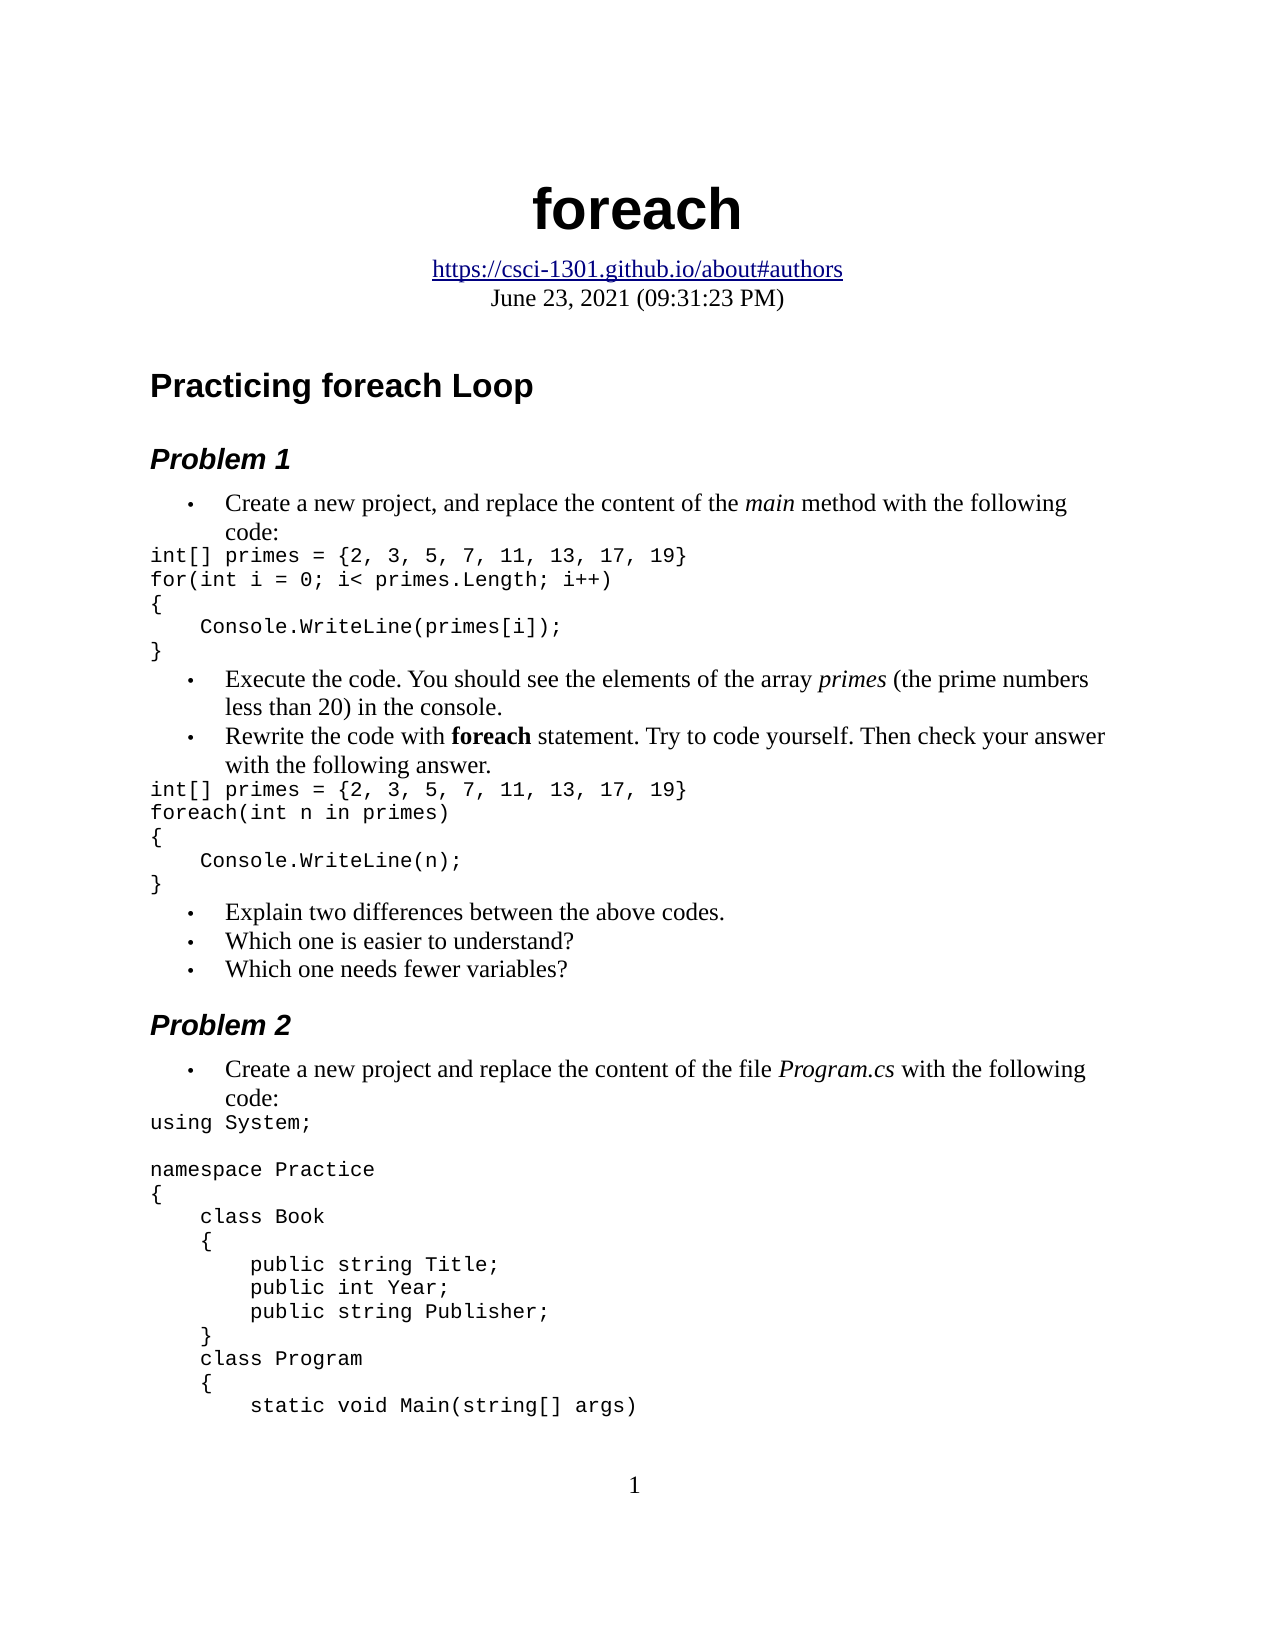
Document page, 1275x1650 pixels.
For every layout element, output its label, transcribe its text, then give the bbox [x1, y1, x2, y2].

text } [150, 1324, 1125, 1348]
list Which one is easier to understand? [187, 926, 1125, 954]
text class Program [150, 1348, 1125, 1372]
list Which one needs fewer variables? [187, 954, 1125, 983]
title foreach [150, 175, 1125, 242]
list Create a new project, and replace the content of the main method with the following code: [187, 488, 1125, 546]
list Rewrite the code with foreach statement. Try to code yourself. Then check your answer with the following answer. [187, 721, 1125, 779]
text public string Title; [150, 1254, 1125, 1277]
text foreach(int n in primes) [150, 802, 1125, 826]
subtitle Practicing foreach Loop [150, 366, 1125, 404]
text } [150, 873, 1125, 897]
list Explain two differences between the above codes. [187, 897, 1125, 926]
subtitle Problem 1 [150, 442, 1125, 476]
text using System; [150, 1112, 1125, 1135]
text { [150, 593, 1125, 616]
text public int Year; [150, 1277, 1125, 1301]
text class Book [150, 1206, 1125, 1230]
text Console.WriteLine(primes[i]); [150, 616, 1125, 640]
text int[] primes = {2, 3, 5, 7, 11, 13, 17, 19} [150, 779, 1125, 802]
text Console.WriteLine(n); [150, 850, 1125, 873]
text { [150, 1372, 1125, 1396]
list Create a new project and replace the content of the file Program.cs with the following code: [187, 1054, 1125, 1112]
text int[] primes = {2, 3, 5, 7, 11, 13, 17, 19} [150, 546, 1125, 569]
text { [150, 1230, 1125, 1254]
text for(int i = 0; i< primes.Length; i++) [150, 569, 1125, 593]
text { [150, 826, 1125, 850]
text namespace Practice [150, 1159, 1125, 1183]
text { [150, 1183, 1125, 1206]
text June 23, 2021 (09:31:23 PM) [150, 283, 1125, 312]
subtitle Problem 2 [150, 1008, 1125, 1042]
text public string Publisher; [150, 1301, 1125, 1324]
text https://csci-1301.github.io/about#authors [150, 254, 1125, 283]
list Execute the code. You should see the elements of the array primes (the prime numbers less than 20) in the console. [187, 664, 1125, 721]
text } [150, 640, 1125, 664]
text static void Main(string[] args) [150, 1396, 1125, 1419]
